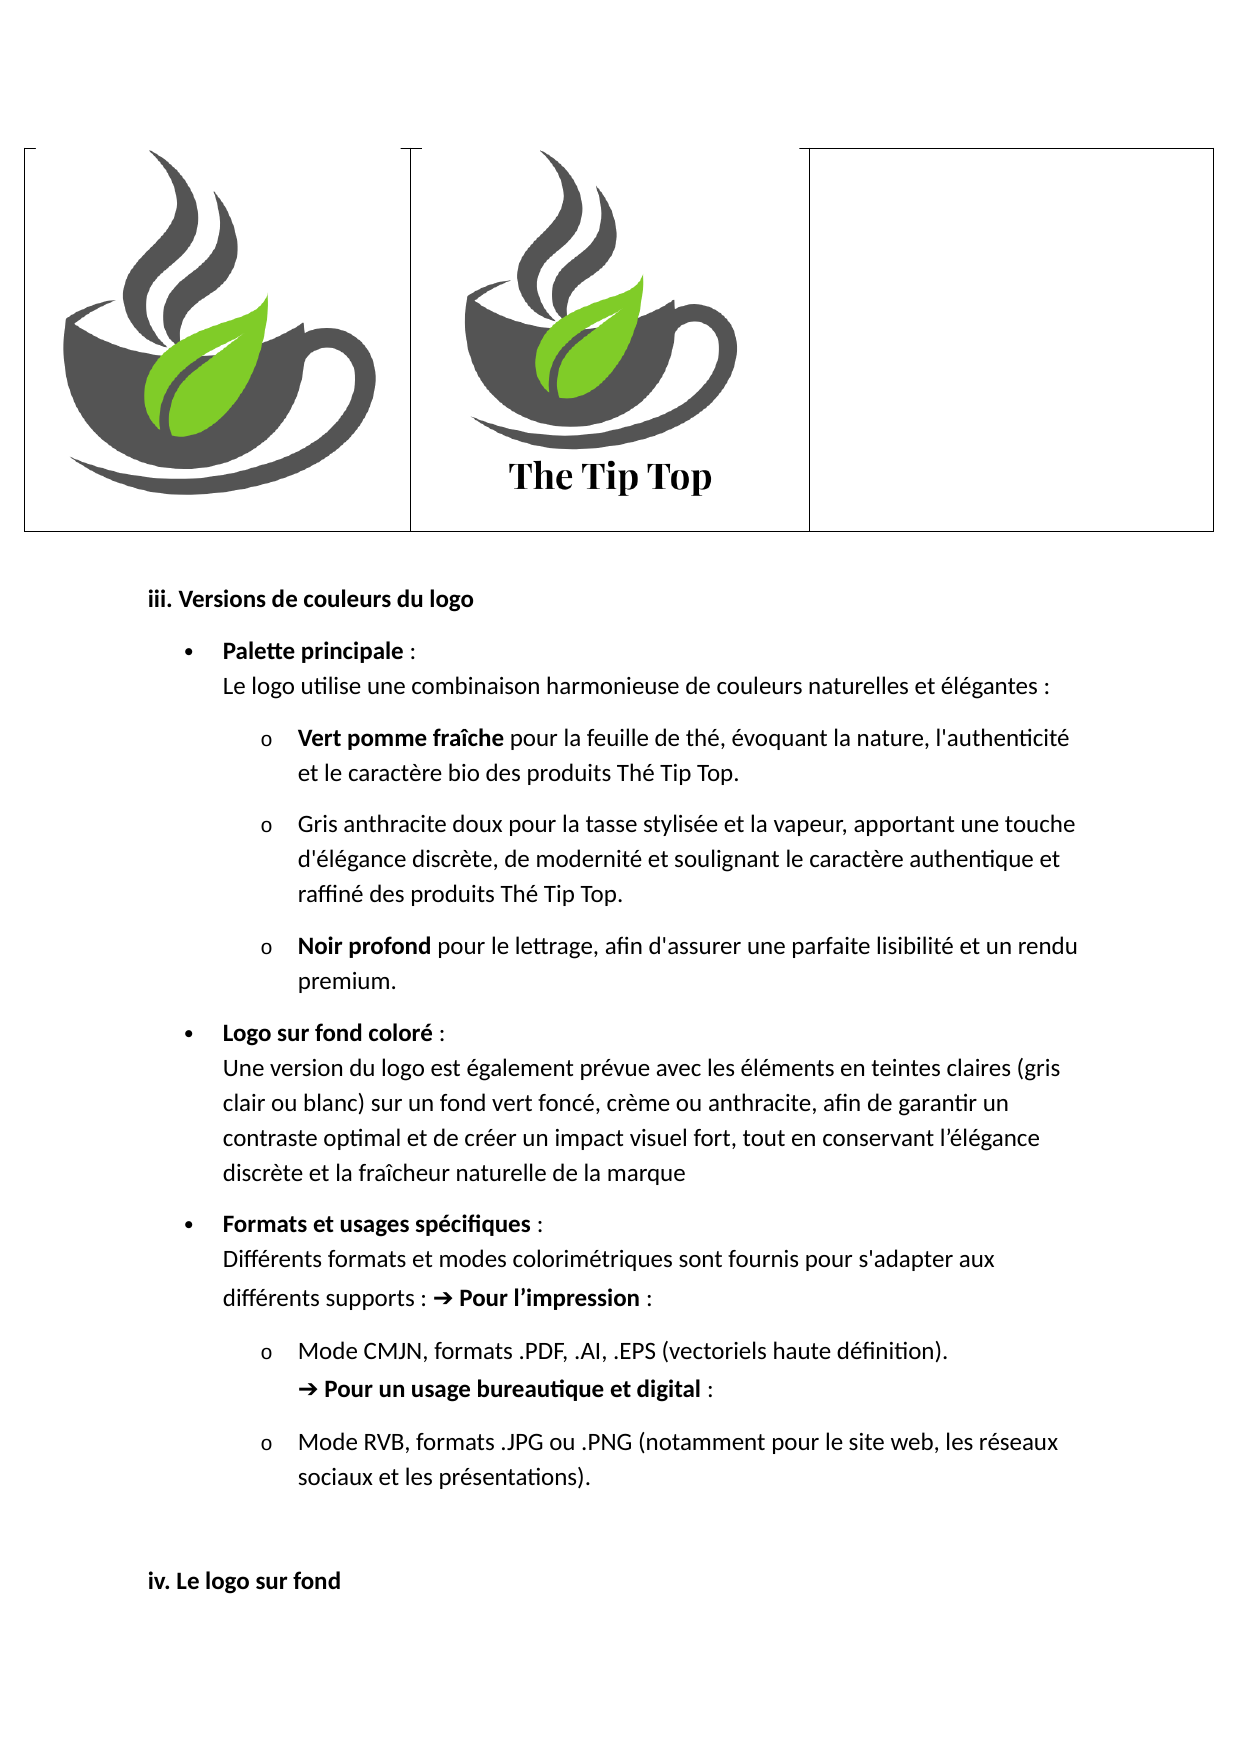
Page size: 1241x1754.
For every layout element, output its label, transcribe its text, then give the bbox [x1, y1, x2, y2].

table_cell [810, 149, 1213, 531]
list Palette principale : Le logo utilise une combinaison harmonieuse de couleurs naturelles et élégantes : [185, 635, 1093, 701]
list Formats et usages spécifiques : Différents formats et modes colorimétriques sont fournis pour s'adapter aux différents supports : ➔ Pour l’impression : [185, 1208, 1093, 1313]
list Mode CMJN, formats .PDF, .AI, .EPS (vectoriels haute définition). ➔ Pour un usage bureautique et digital : [260, 1335, 1093, 1405]
list Noir profond pour le lettrage, afin d'assurer une parfaite lisibilité et un rendu premium. [260, 930, 1093, 996]
list Gris anthracite doux pour la tasse stylisée et la vapeur, apportant une touche d'élégance discrète, de modernité et soulignant le caractère authentique et raffiné des produits Thé Tip Top. [260, 808, 1093, 909]
list Vert pomme fraîche pour la feuille de thé, évoquant la nature, l'authenticité et le caractère bio des produits Thé Tip Top. [260, 722, 1093, 787]
list Logo sur fond coloré : Une version du logo est également prévue avec les éléments en teintes claires (gris clair ou blanc) sur un fond vert foncé, crème ou anthracite, afin de garantir un contraste optimal et de créer un impact visuel fort, tout en conservant l’élégance discrète et la fraîcheur naturelle de la marque [185, 1017, 1093, 1187]
list Mode RVB, formats .JPG ou .PNG (notamment pour le site web, les réseaux sociaux et les présentations). [260, 1426, 1093, 1492]
table_cell [25, 149, 410, 531]
text iii. Versions de couleurs du logo [148, 583, 1093, 614]
table_cell [411, 149, 809, 531]
text iv. Le logo sur fond [148, 1565, 1093, 1595]
